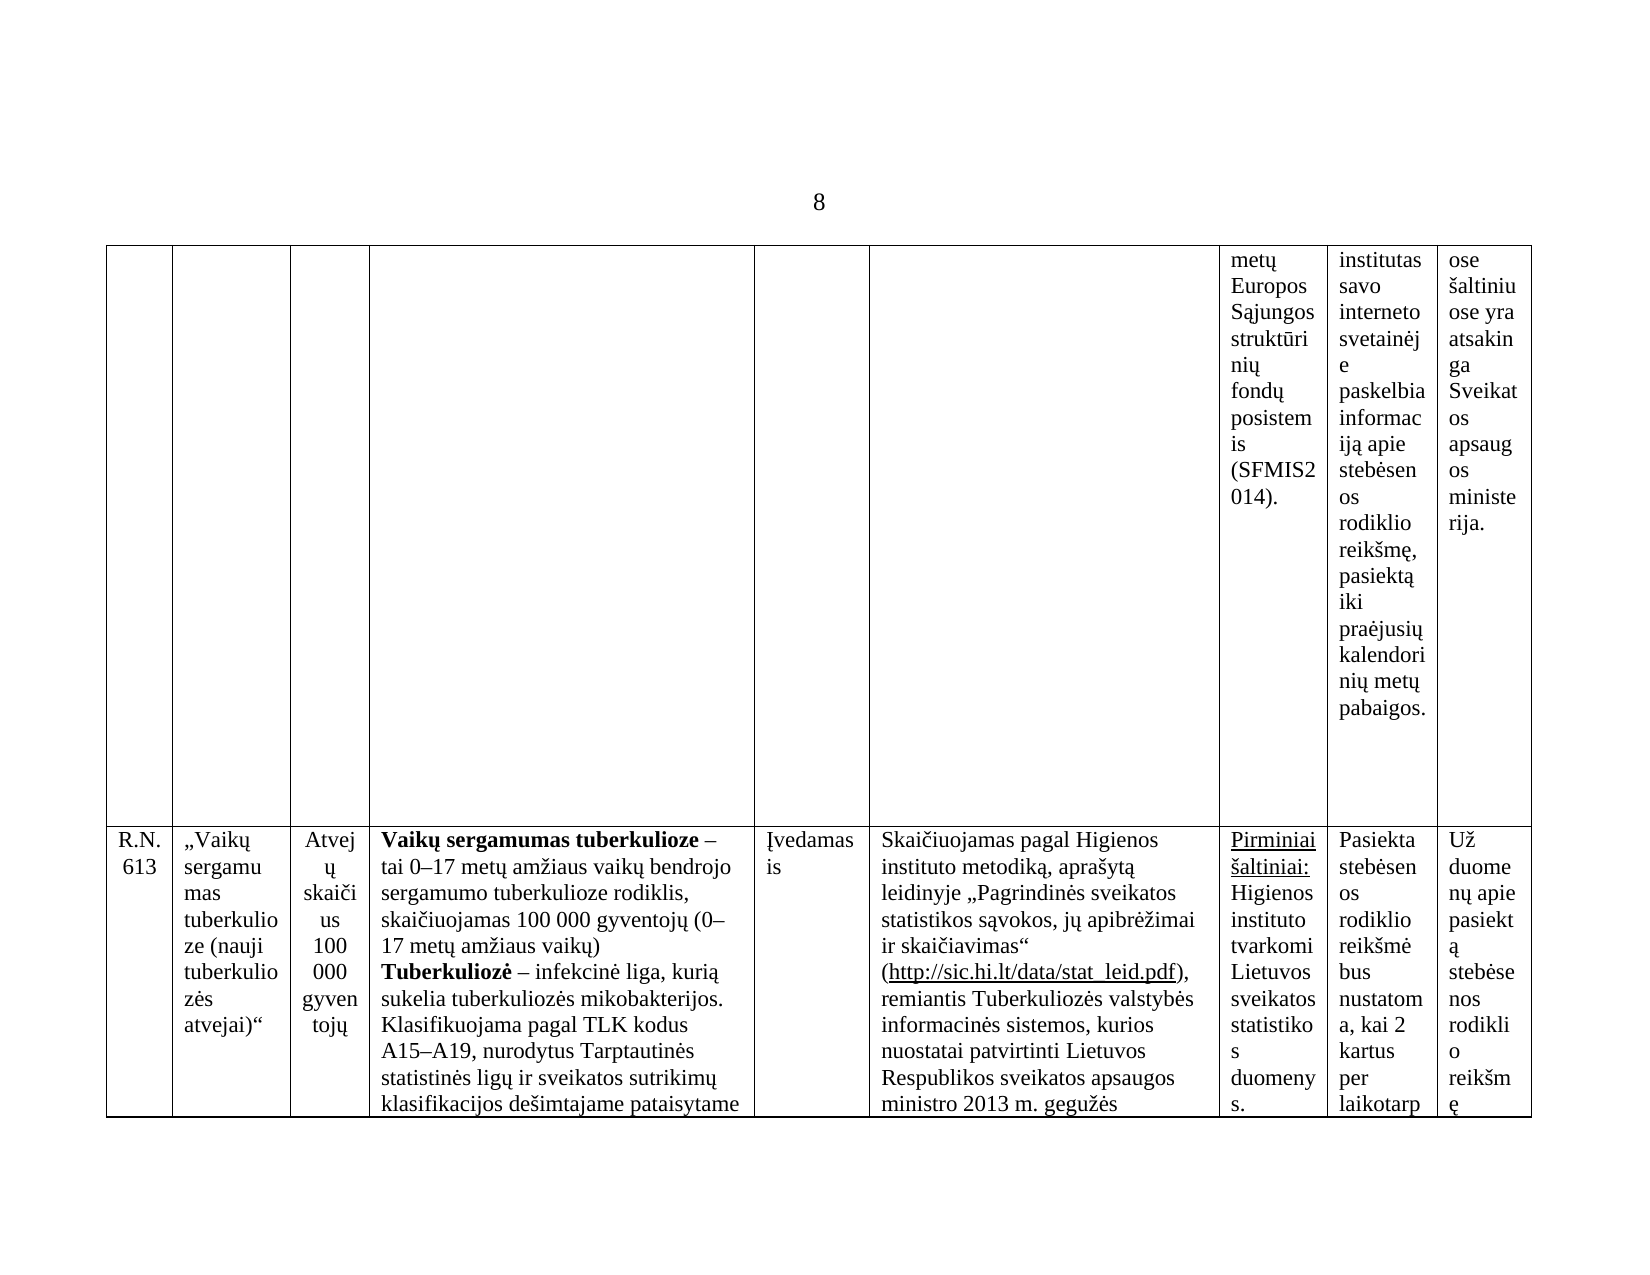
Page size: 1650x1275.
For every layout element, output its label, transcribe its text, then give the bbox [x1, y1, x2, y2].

table_cell Pasiekta stebėsenos rodiklio reikšmė bus nustatoma, kai 2 kartus per laikotarp [1328, 827, 1437, 1116]
table_cell Pirminiai šaltiniai: Higienos instituto tvarkomi Lietuvos sveikatos statistikos duomenys. [1220, 827, 1327, 1116]
table_cell institutas savo interneto svetainėje paskelbia informaciją apie stebėsenos rodiklio reikšmę, pasiektą iki praėjusių kalendorinių metų pabaigos. [1328, 246, 1437, 826]
table_cell Atvejų skaičius 100 000 gyventojų [291, 827, 369, 1116]
table_cell [370, 246, 754, 826]
table_cell [870, 246, 1219, 826]
table_cell R.N.613 [107, 827, 172, 1116]
table_cell Vaikų sergamumas tuberkulioze – tai 0–17 metų amžiaus vaikų bendrojo sergamumo tuberkulioze rodiklis, skaičiuojamas 100 000 gyventojų (0–17 metų amžiaus vaikų) Tuberkuliozė – infekcinė liga, kurią sukelia tuberkuliozės mikobakterijos. Klasifikuojama pagal TLK kodus A15–A19, nurodytus Tarptautinės statistinės ligų ir sveikatos sutrikimų klasifikacijos dešimtajame pataisytame [370, 827, 754, 1116]
table_cell Įvedamasis [755, 827, 869, 1116]
table_cell [107, 246, 172, 826]
table_cell metų Europos Sąjungos struktūrinių fondų posistemis (SFMIS2014). [1220, 246, 1327, 826]
table_cell ose šaltiniuose yra atsakinga Sveikatos apsaugos ministerija. [1438, 246, 1531, 826]
table_cell Skaičiuojamas pagal Higienos instituto metodiką, aprašytą leidinyje „Pagrindinės sveikatos statistikos sąvokos, jų apibrėžimai ir skaičiavimas“ (http://sic.hi.lt/data/stat_leid.pdf), remiantis Tuberkuliozės valstybės informacinės sistemos, kurios nuostatai patvirtinti Lietuvos Respublikos sveikatos apsaugos ministro 2013 m. gegužės [870, 827, 1219, 1116]
table_cell Už duomenų apie pasiektą stebėsenos rodiklio reikšmę [1438, 827, 1531, 1116]
table_cell „Vaikų sergamumas tuberkulioze (nauji tuberkuliozės atvejai)“ [173, 827, 290, 1116]
table_cell [173, 246, 290, 826]
table_cell [755, 246, 869, 826]
table_cell [291, 246, 369, 826]
